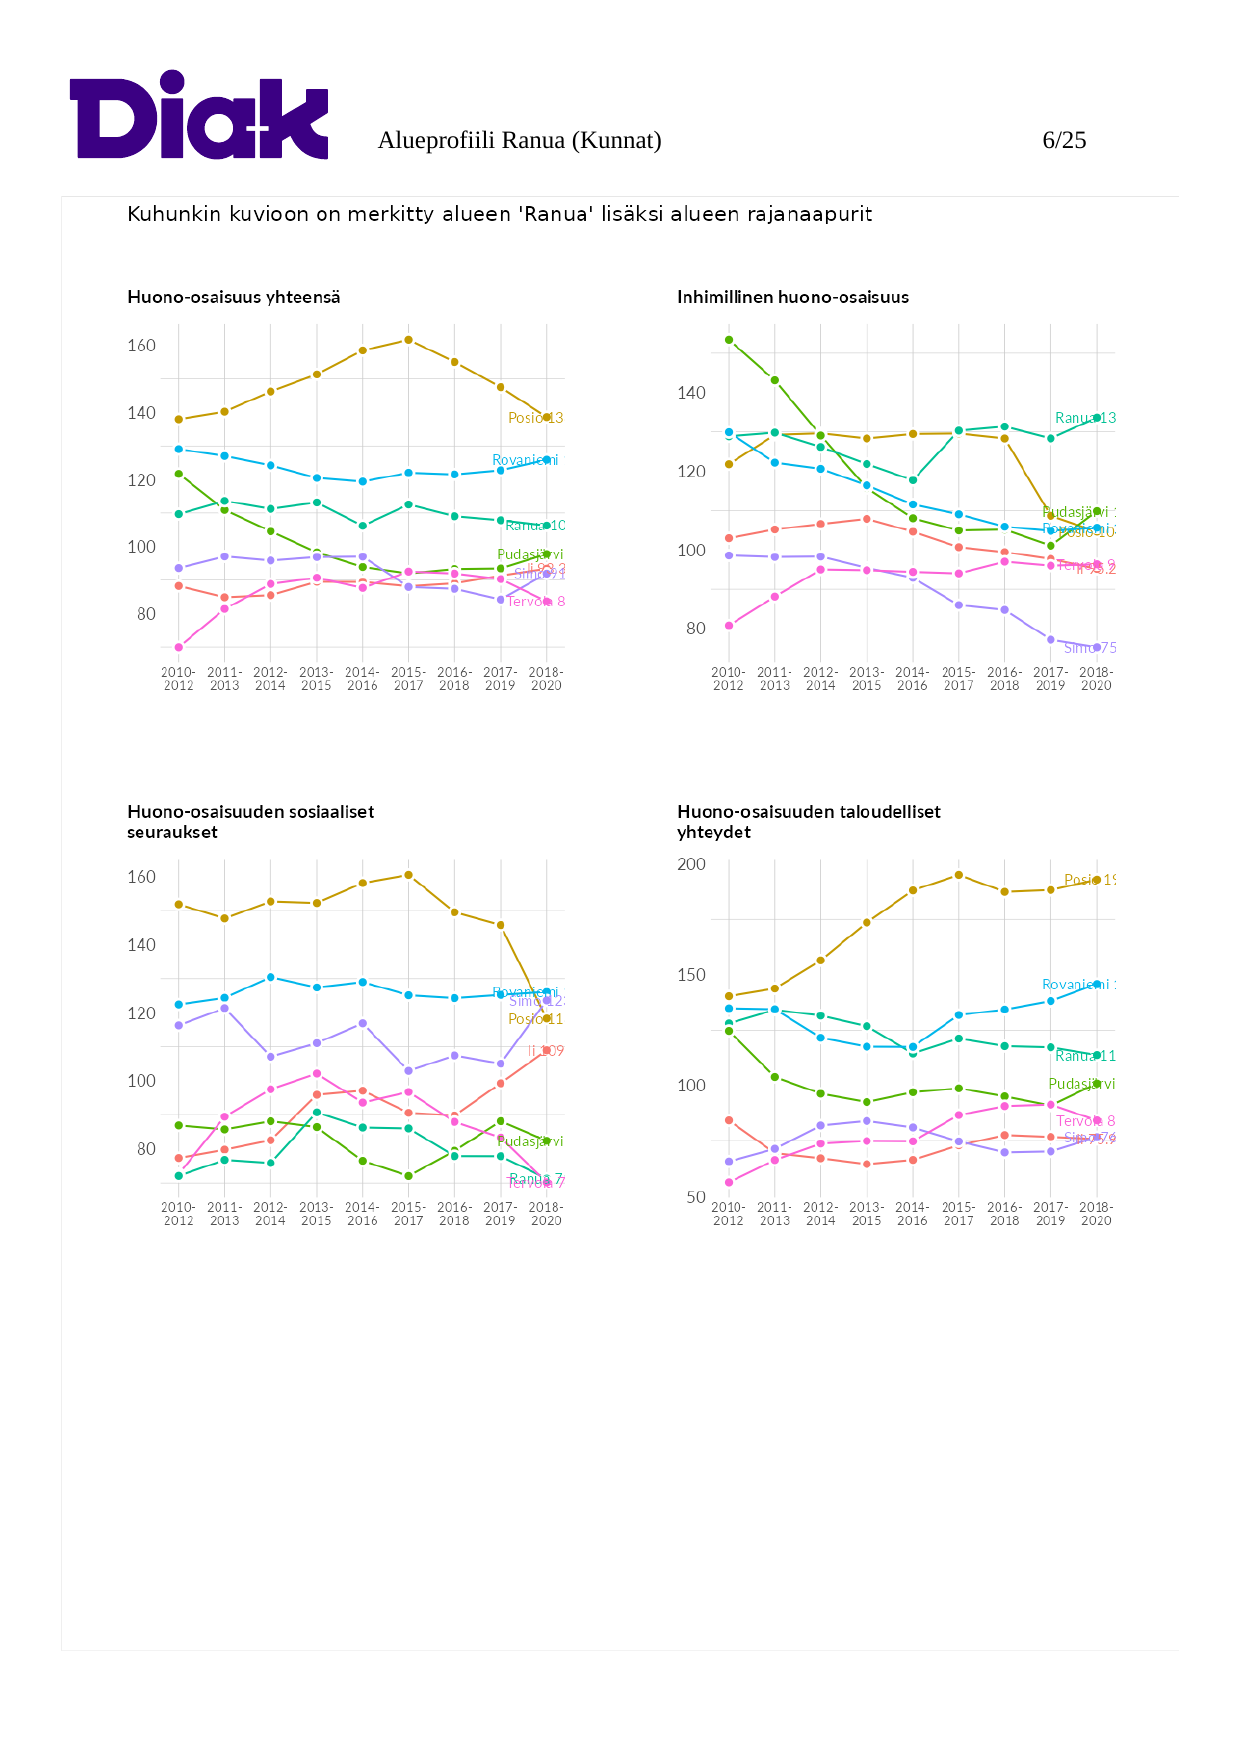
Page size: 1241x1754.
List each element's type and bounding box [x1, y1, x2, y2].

picture [61, 196, 1179, 1651]
